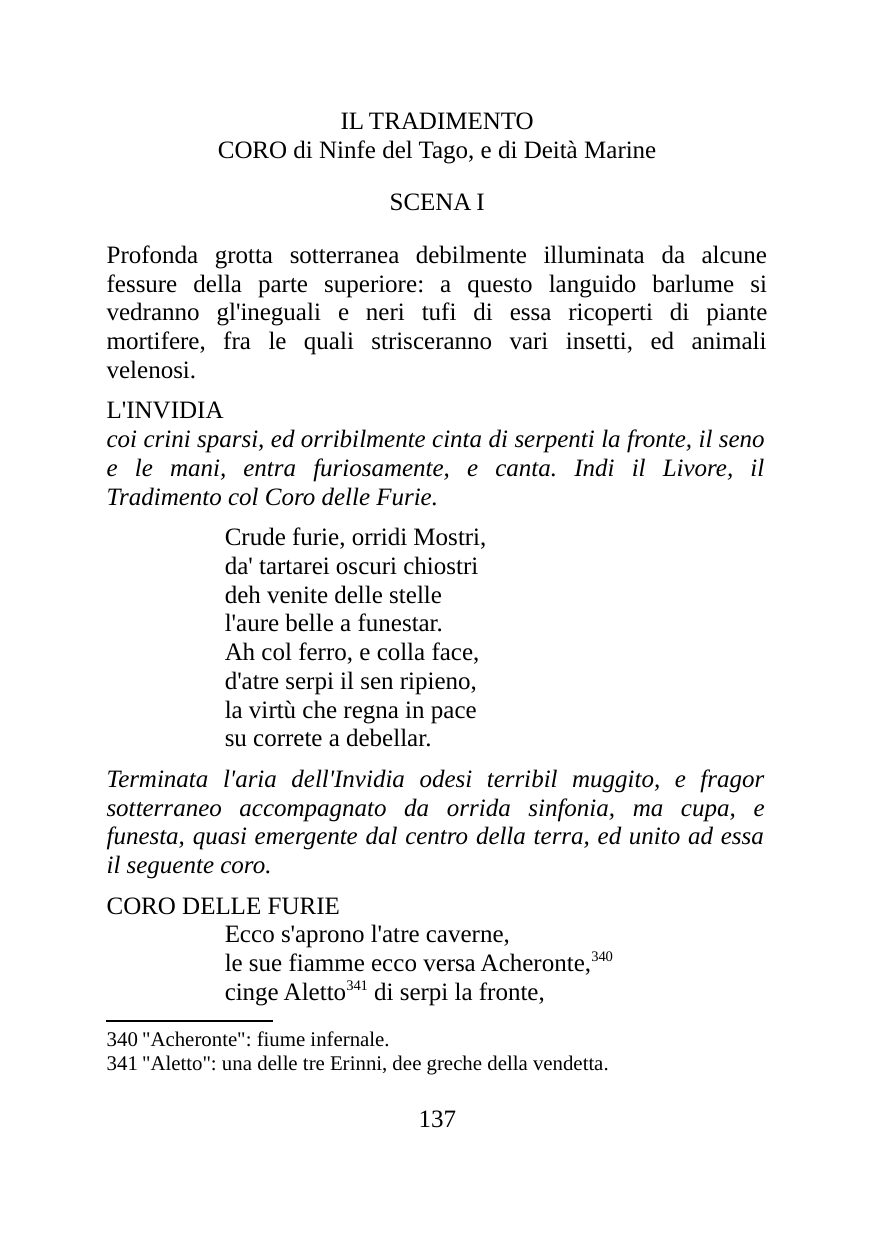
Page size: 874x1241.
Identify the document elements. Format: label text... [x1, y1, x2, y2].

text Terminata l'aria dell'Invidia odesi terribil muggito, e fragor sotterraneo accompagnato da orrida sinfonia, ma cupa, e funesta, quasi emergente dal centro della terra, ed unito ad essa il seguente coro. [106, 764, 768, 879]
text IL TRADIMENTO [106, 106, 768, 135]
text CORO DELLE FURIE [106, 891, 768, 919]
text "Aletto": una delle tre Erinni, dee greche della vendetta. [106, 1051, 768, 1075]
subtitle SCENA I [106, 187, 768, 216]
text Ecco s'aprono l'atre caverne, le sue fiamme ecco versa Acheronte, cinge Aletto di serpi la fronte, [224, 919, 768, 1006]
text Profonda grotta sotterranea debilmente illuminata da alcune fessure della parte superiore: a questo languido barlume si vedranno gl'ineguali e neri tufi di essa ricoperti di piante mortifere, fra le quali strisceranno vari insetti, ed animali velenosi. [106, 240, 768, 384]
text coi crini sparsi, ed orribilmente cinta di serpenti la fronte, il seno e le mani, entra furiosamente, e canta. Indi il Livore, il Tradimento col Coro delle Furie. [106, 424, 768, 510]
text CORO di Ninfe del Tago, e di Deità Marine [106, 135, 768, 164]
text L'INVIDIA [106, 395, 768, 424]
text Crude furie, orridi Mostri, da' tartarei oscuri chiostri deh venite delle stelle l'aure belle a funestar. Ah col ferro, e colla face, d'atre serpi il sen ripieno, la virtù che regna in pace su correte a debellar. [224, 522, 768, 752]
text "Acheronte": fiume infernale. [106, 1027, 768, 1051]
